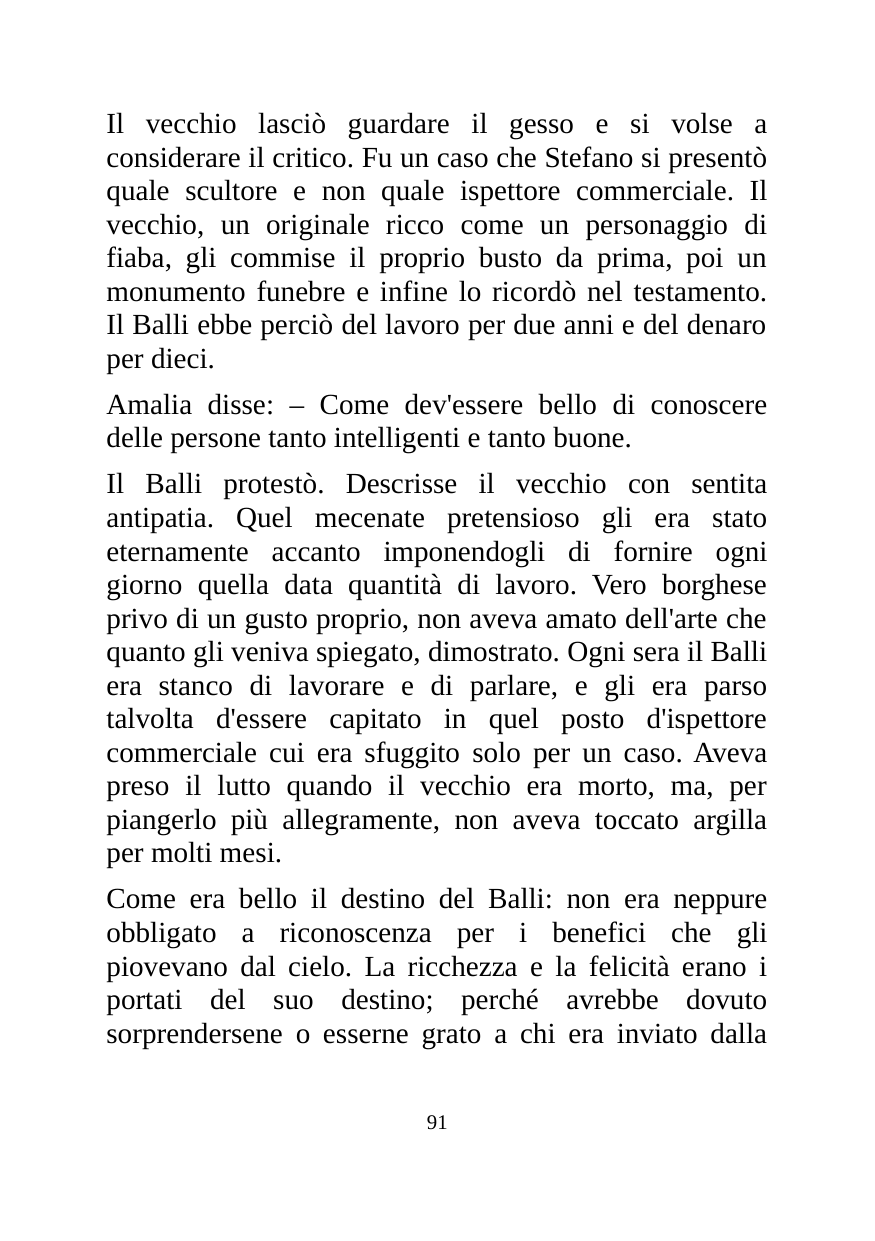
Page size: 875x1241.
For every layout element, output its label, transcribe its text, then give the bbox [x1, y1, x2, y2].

text Come era bello il destino del Balli: non era neppure obbligato a riconoscenza per i benefici che gli piovevano dal cielo. La ricchezza e la felicità erano i portati del suo destino; perché avrebbe dovuto sorprendersene o esserne grato a chi era inviato dalla [106, 882, 768, 1049]
text Amalia disse: – Come dev'essere bello di conoscere delle persone tanto intelligenti e tanto buone. [106, 387, 768, 454]
text Il Balli protestò. Descrisse il vecchio con sentita antipatia. Quel mecenate pretensioso gli era stato eternamente accanto imponendogli di fornire ogni giorno quella data quantità di lavoro. Vero borghese privo di un gusto proprio, non aveva amato dell'arte che quanto gli veniva spiegato, dimostrato. Ogni sera il Balli era stanco di lavorare e di parlare, e gli era parso talvolta d'essere capitato in quel posto d'ispettore commerciale cui era sfuggito solo per un caso. Aveva preso il lutto quando il vecchio era morto, ma, per piangerlo più allegramente, non aveva toccato argilla per molti mesi. [106, 467, 768, 869]
text Il vecchio lasciò guardare il gesso e si volse a considerare il critico. Fu un caso che Stefano si presentò quale scultore e non quale ispettore commerciale. Il vecchio, un originale ricco come un personaggio di fiaba, gli commise il proprio busto da prima, poi un monumento funebre e infine lo ricordò nel testamento. Il Balli ebbe perciò del lavoro per due anni e del denaro per dieci. [106, 106, 768, 374]
